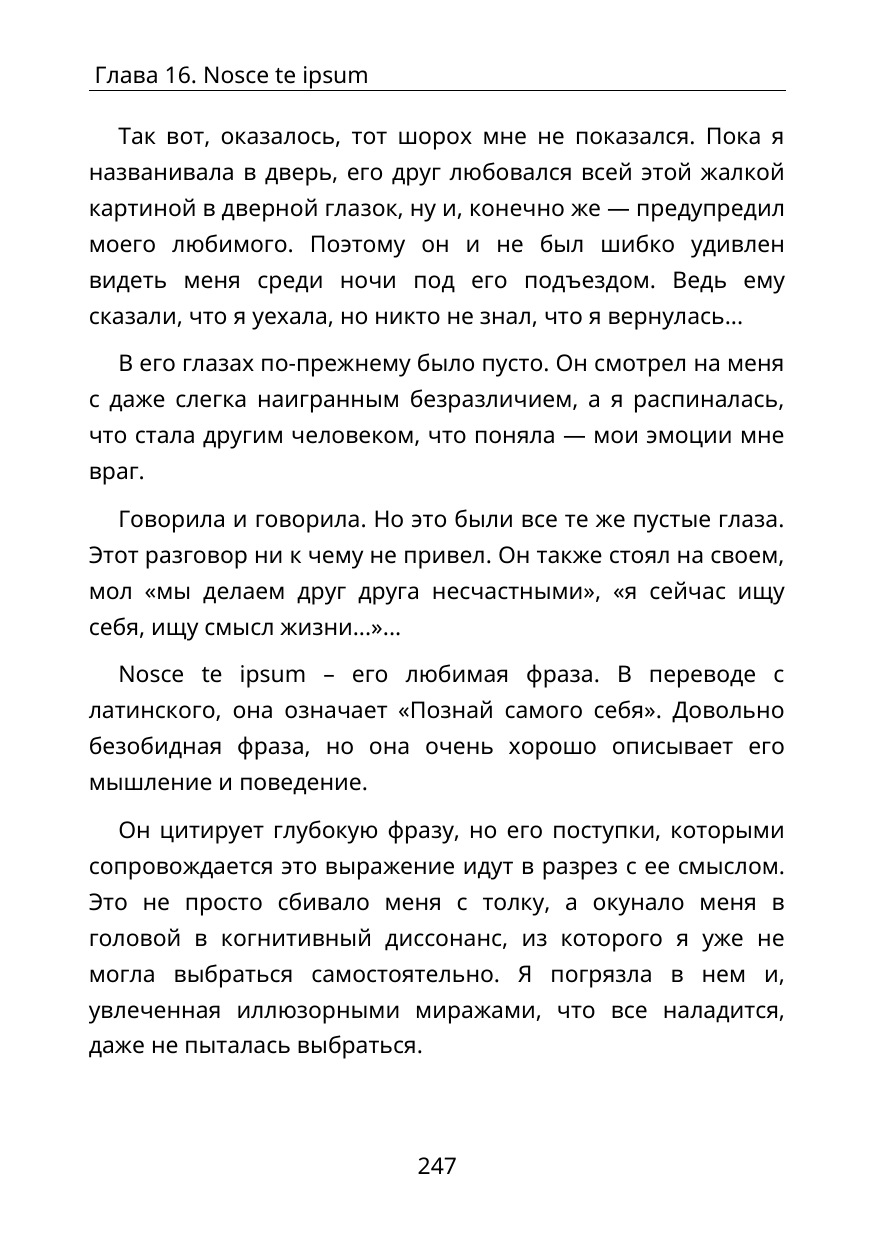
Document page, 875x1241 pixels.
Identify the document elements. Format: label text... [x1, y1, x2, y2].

text Nosce te ipsum – его любимая фраза. В переводе с латинского, она означает «Познай самого себя». Довольно безобидная фраза, но она очень хорошо описывает его мышление и поведение. [88, 658, 786, 797]
text Он цитирует глубокую фразу, но его поступки, которыми сопровождается это выражение идут в разрез с ее смыслом. Это не просто сбивало меня с толку, а окунало меня в головой в когнитивный диссонанс, из которого я уже не могла выбраться самостоятельно. Я погрязла в нем и, увлеченная иллюзорными миражами, что все наладится, даже не пыталась выбраться. [88, 814, 786, 1061]
text Говорила и говорила. Но это были все те же пустые глаза. Этот разговор ни к чему не привел. Он также стоял на своем, мол «мы делаем друг друга несчастными», «я сейчас ищу себя, ищу смысл жизни...»... [88, 503, 786, 642]
text В его глазах по-прежнему было пусто. Он смотрел на меня с даже слегка наигранным безразличием, а я распиналась, что стала другим человеком, что поняла — мои эмоции мне враг. [88, 347, 786, 486]
text Так вот, оказалось, тот шорох мне не показался. Пока я названивала в дверь, его друг любовался всей этой жалкой картиной в дверной глазок, ну и, конечно же — предупредил моего любимого. Поэтому он и не был шибко удивлен видеть меня среди ночи под его подъездом. Ведь ему сказали, что я уехала, но никто не знал, что я вернулась... [88, 120, 786, 331]
